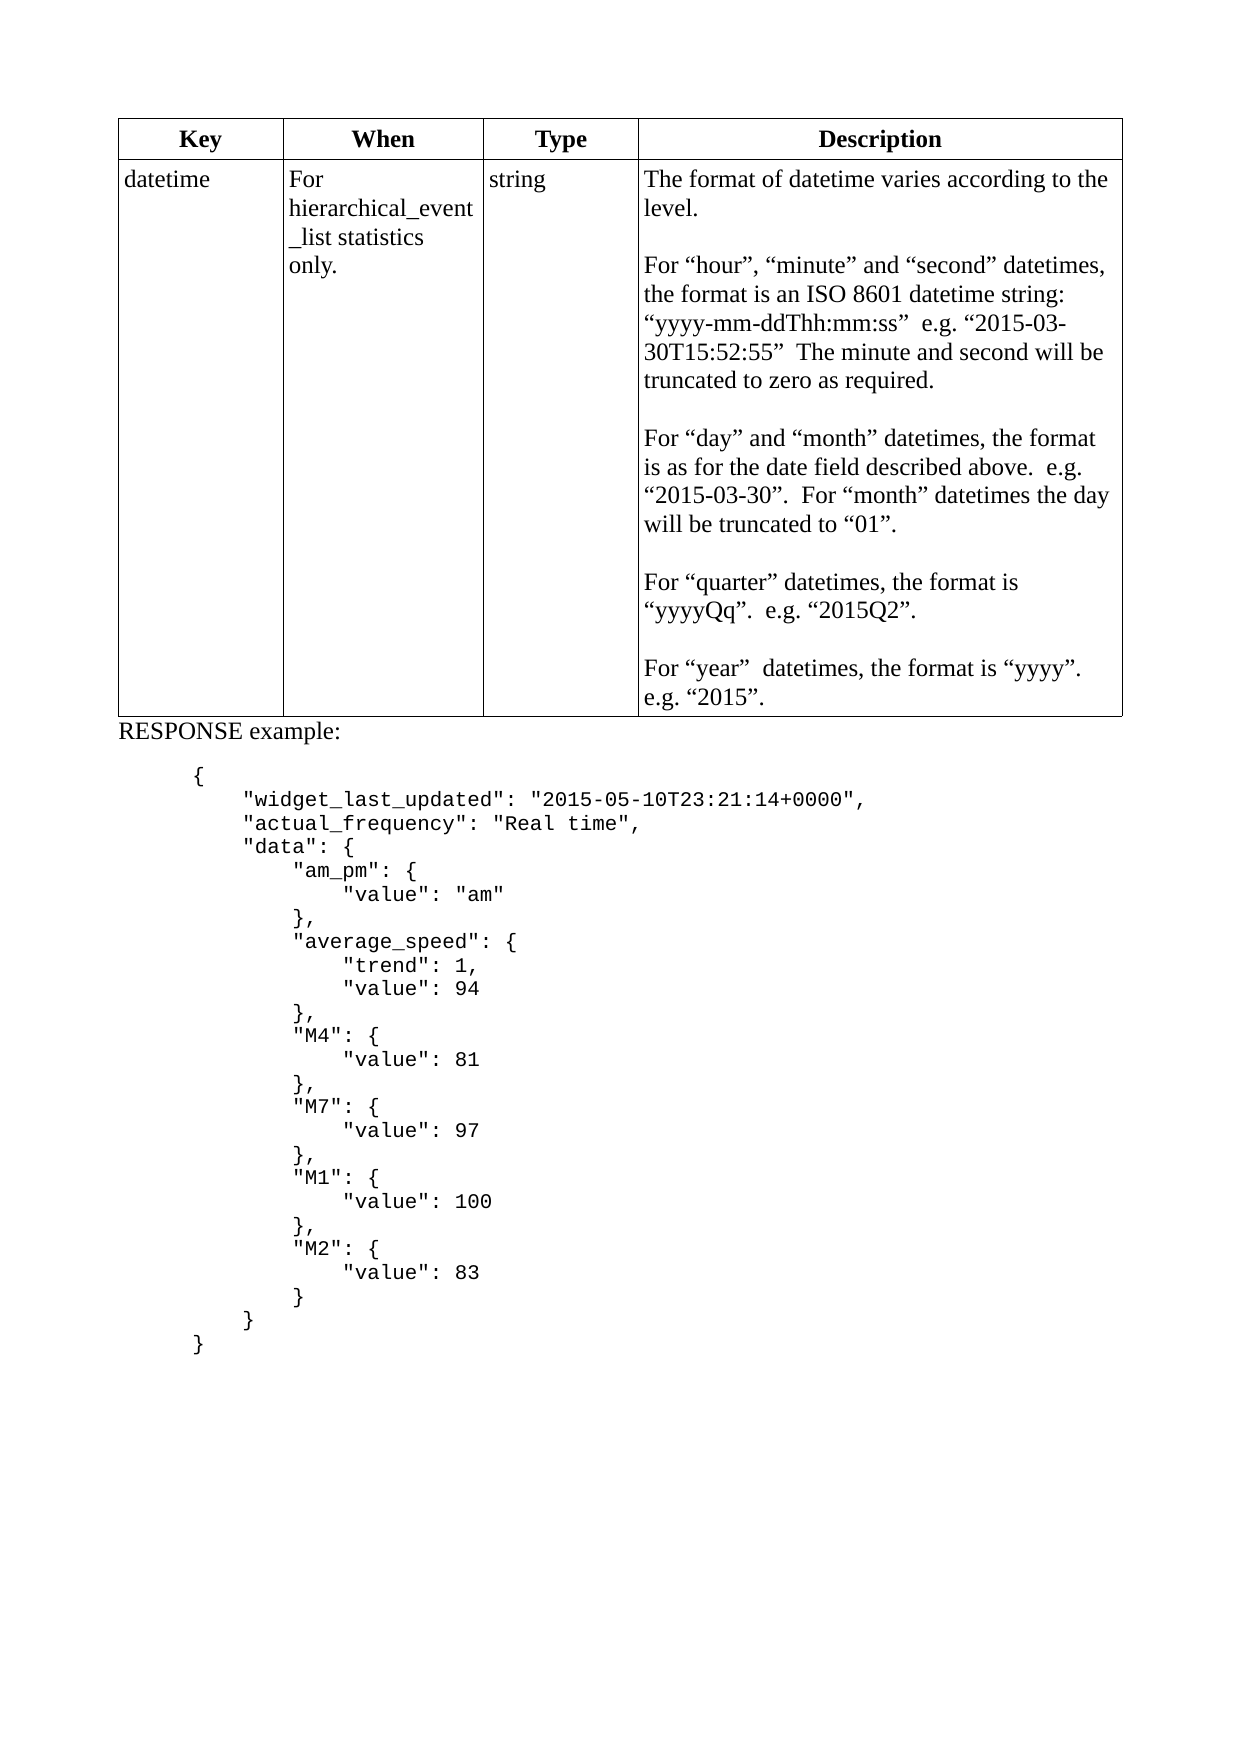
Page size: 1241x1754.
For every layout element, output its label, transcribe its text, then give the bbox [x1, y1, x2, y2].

text "M2": { [192, 1238, 1122, 1262]
table_cell datetime [119, 160, 283, 716]
text }, [192, 907, 1122, 931]
text "M7": { [192, 1096, 1122, 1120]
text "actual_frequency": "Real time", [192, 813, 1122, 836]
text }, [192, 1215, 1122, 1238]
text RESPONSE example: [118, 717, 1122, 745]
text "widget_last_updated": "2015-05-10T23:21:14+0000", [192, 789, 1122, 813]
text } [192, 1333, 1122, 1357]
table_cell The format of datetime varies according to the level. For “hour”, “minute” and “second” datetimes, the format is an ISO 8601 datetime string: “yyyy-mm-ddThh:mm:ss” e.g. “2015-03-30T15:52:55” The minute and second will be truncated to zero as required. For “day” and “month” datetimes, the format is as for the date field described above. e.g. “2015-03-30”. For “month” datetimes the day will be truncated to “01”. For “quarter” datetimes, the format is “yyyyQq”. e.g. “2015Q2”. For “year” datetimes, the format is “yyyy”. e.g. “2015”. [639, 160, 1122, 716]
text }, [192, 1144, 1122, 1167]
text "value": "am" [192, 884, 1122, 907]
text "average_speed": { [192, 931, 1122, 954]
text } [192, 1286, 1122, 1309]
text }, [192, 1002, 1122, 1026]
table_header Type [484, 119, 638, 158]
text "trend": 1, [192, 954, 1122, 978]
table_header Key [119, 119, 283, 158]
text "M4": { [192, 1026, 1122, 1049]
table_header Description [639, 119, 1122, 158]
text }, [192, 1073, 1122, 1096]
text } [192, 1309, 1122, 1333]
text "value": 94 [192, 978, 1122, 1002]
table_header When [284, 119, 483, 158]
text "value": 81 [192, 1049, 1122, 1073]
table_cell string [484, 160, 638, 716]
text "value": 97 [192, 1120, 1122, 1144]
text { [192, 765, 1122, 789]
text "M1": { [192, 1167, 1122, 1191]
table_cell For hierarchical_event_list statistics only. [284, 160, 483, 716]
text "value": 100 [192, 1191, 1122, 1215]
text "data": { [192, 836, 1122, 860]
text "am_pm": { [192, 860, 1122, 884]
text "value": 83 [192, 1262, 1122, 1286]
